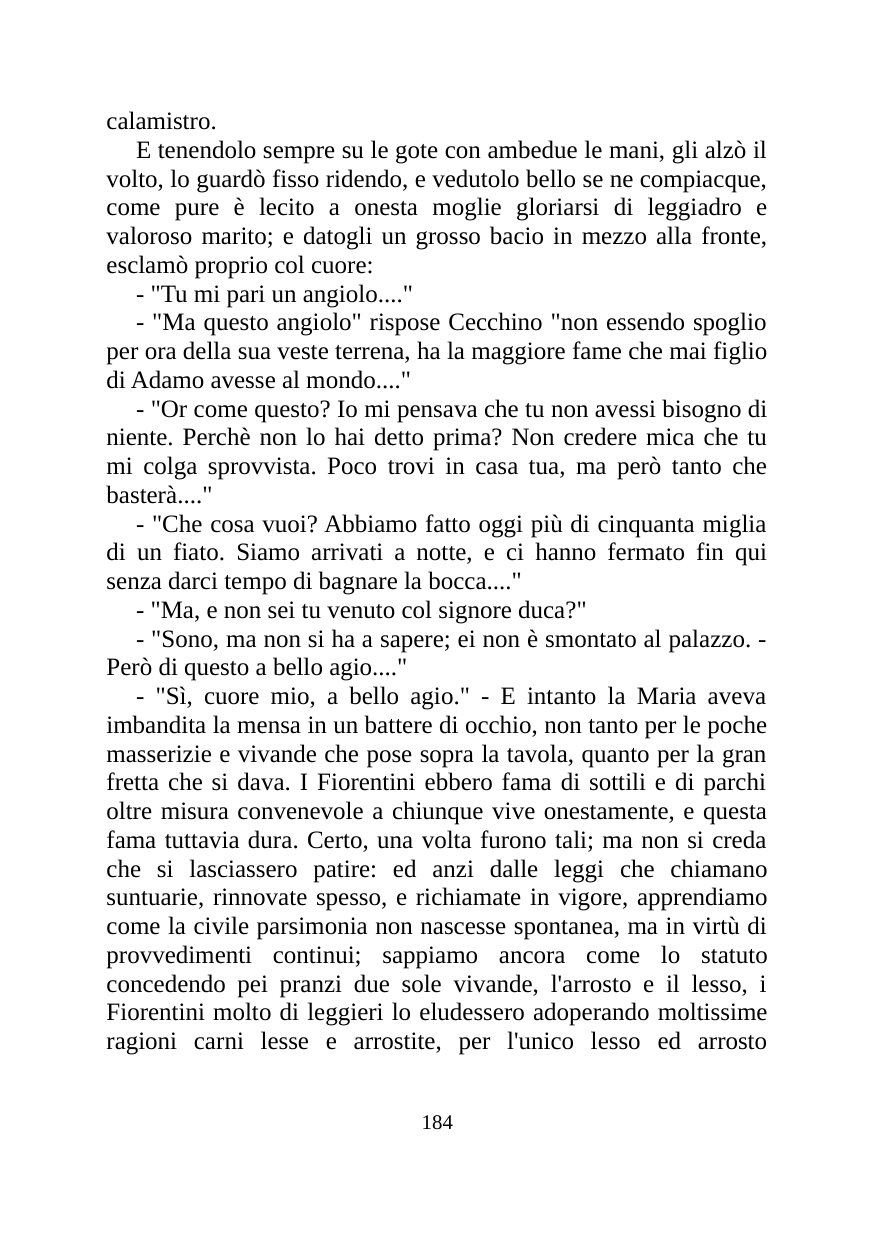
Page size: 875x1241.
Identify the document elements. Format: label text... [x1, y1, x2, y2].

text calamistro. [106, 106, 768, 135]
text - "Sì, cuore mio, a bello agio." - E intanto la Maria aveva imbandita la mensa in un battere di occhio, non tanto per le poche masserizie e vivande che pose sopra la tavola, quanto per la gran fretta che si dava. I Fiorentini ebbero fama di sottili e di parchi oltre misura convenevole a chiunque vive onestamente, e questa fama tuttavia dura. Certo, una volta furono tali; ma non si creda che si lasciassero patire: ed anzi dalle leggi che chiamano suntuarie, rinnovate spesso, e richiamate in vigore, apprendiamo come la civile parsimonia non nascesse spontanea, ma in virtù di provvedimenti continui; sappiamo ancora come lo statuto concedendo pei pranzi due sole vivande, l'arrosto e il lesso, i Fiorentini molto di leggieri lo eludessero adoperando moltissime ragioni carni lesse e arrostite, per l'unico lesso ed arrosto [106, 681, 768, 1055]
text - "Tu mi pari un angiolo...." [106, 279, 768, 307]
text - "Ma questo angiolo" rispose Cecchino "non essendo spoglio per ora della sua veste terrena, ha la maggiore fame che mai figlio di Adamo avesse al mondo...." [106, 307, 768, 394]
text - "Sono, ma non si ha a sapere; ei non è smontato al palazzo. - Però di questo a bello agio...." [106, 624, 768, 681]
text - "Or come questo? Io mi pensava che tu non avessi bisogno di niente. Perchè non lo hai detto prima? Non credere mica che tu mi colga sprovvista. Poco trovi in casa tua, ma però tanto che basterà...." [106, 394, 768, 509]
text - "Ma, e non sei tu venuto col signore duca?" [106, 595, 768, 624]
text - "Che cosa vuoi? Abbiamo fatto oggi più di cinquanta miglia di un fiato. Siamo arrivati a notte, e ci hanno fermato fin qui senza darci tempo di bagnare la bocca...." [106, 509, 768, 595]
text E tenendolo sempre su le gote con ambedue le mani, gli alzò il volto, lo guardò fisso ridendo, e vedutolo bello se ne compiacque, come pure è lecito a onesta moglie gloriarsi di leggiadro e valoroso marito; e datogli un grosso bacio in mezzo alla fronte, esclamò proprio col cuore: [106, 135, 768, 279]
